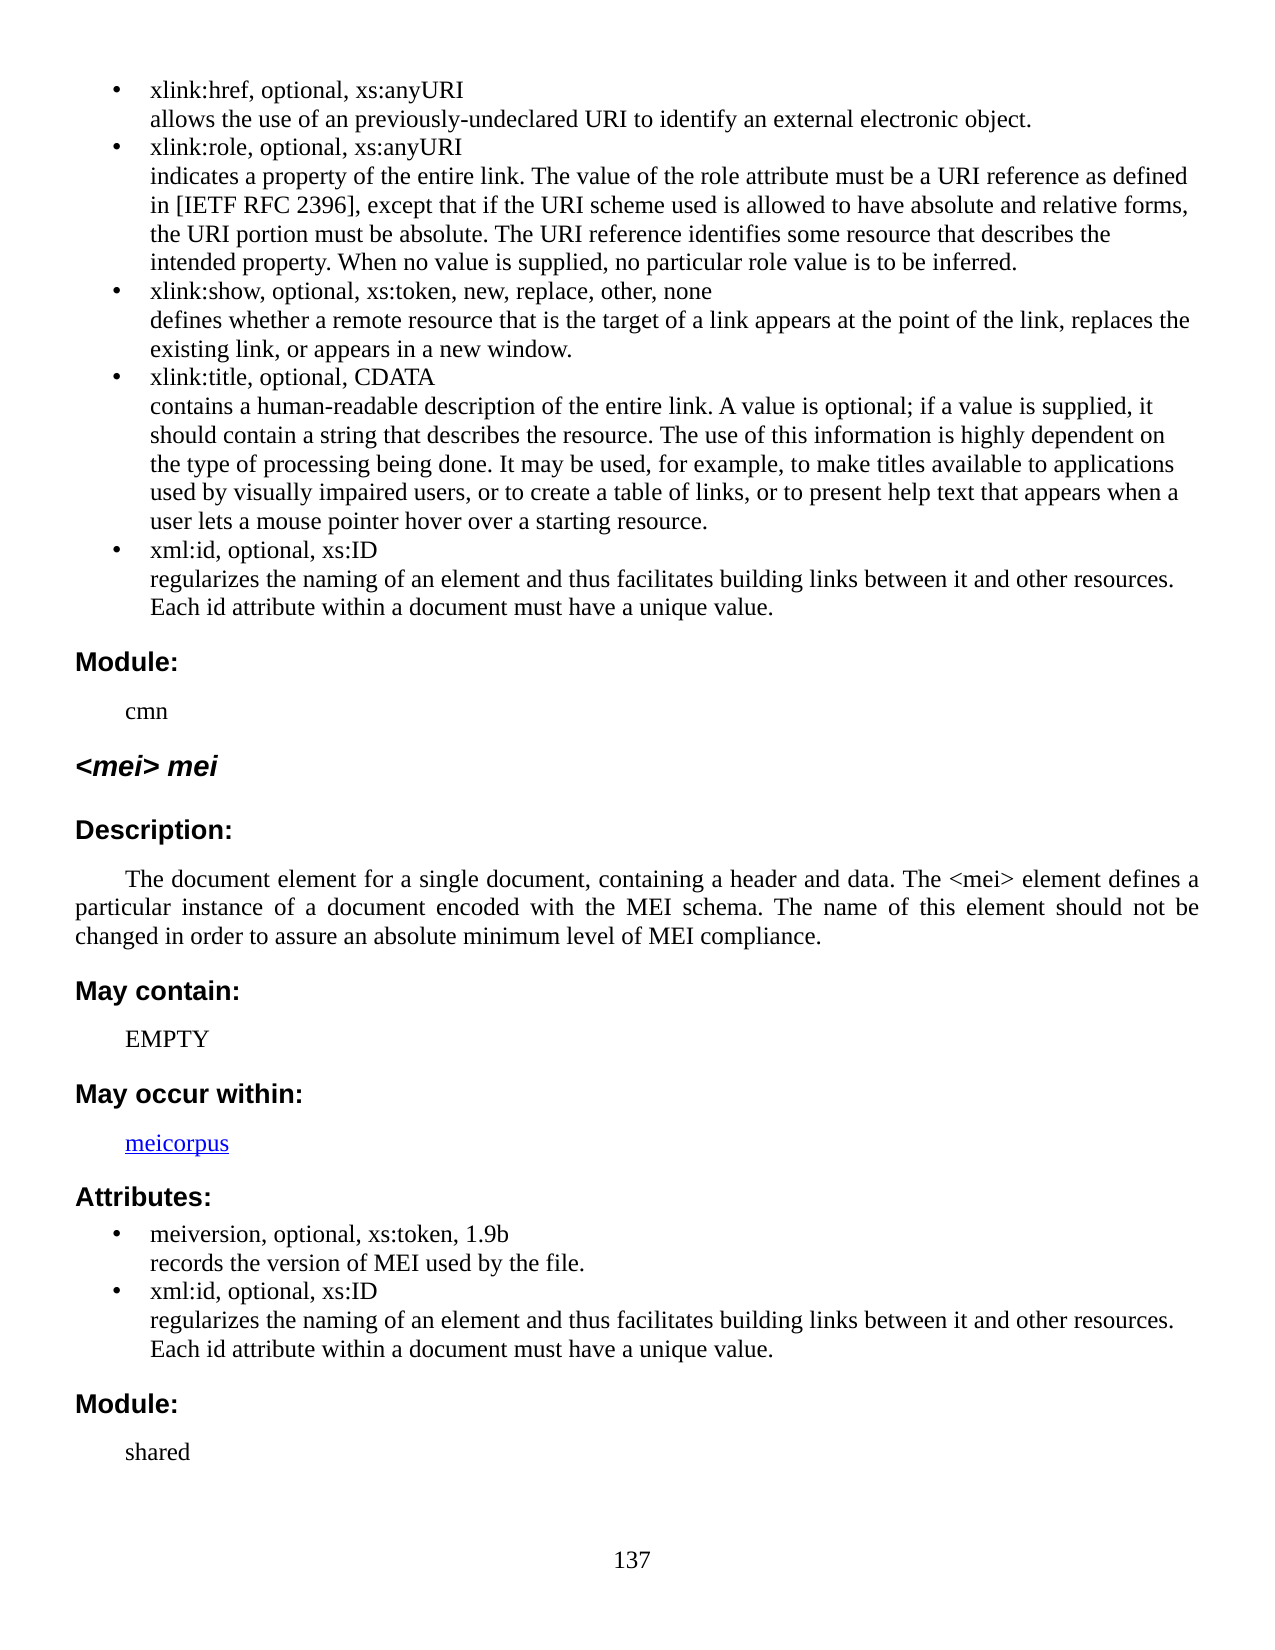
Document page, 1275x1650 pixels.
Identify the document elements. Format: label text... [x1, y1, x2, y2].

list xml:id, optional, xs:ID regularizes the naming of an element and thus facilitates building links between it and other resources. Each id attribute within a document must have a unique value. [112, 1276, 1200, 1363]
subtitle May contain: [75, 975, 1200, 1006]
text EMPTY [75, 1024, 1200, 1053]
text shared [75, 1437, 1200, 1466]
text cmn [75, 696, 1200, 724]
subtitle Attributes: [75, 1181, 1200, 1213]
subtitle Module: [75, 646, 1200, 677]
subtitle Description: [75, 814, 1200, 846]
list xlink:href, optional, xs:anyURI allows the use of an previously-undeclared URI to identify an external electronic object. [112, 75, 1200, 132]
list xlink:title, optional, CDATA contains a human-readable description of the entire link. A value is optional; if a value is supplied, it should contain a string that describes the resource. The use of this information is highly dependent on the type of processing being done. It may be used, for example, to make titles available to applications used by visually impaired users, or to create a table of links, or to present help text that appears when a user lets a mouse pointer hover over a starting resource. [112, 362, 1200, 535]
list meiversion, optional, xs:token, 1.9b records the version of MEI used by the file. [112, 1219, 1200, 1276]
list xlink:show, optional, xs:token, new, replace, other, none defines whether a remote resource that is the target of a link appears at the point of the link, replaces the existing link, or appears in a new window. [112, 276, 1200, 362]
text The document element for a single document, containing a header and data. The <mei> element defines a particular instance of a document encoded with the MEI schema. The name of this element should not be changed in order to assure an absolute minimum level of MEI compliance. [75, 864, 1200, 950]
list xml:id, optional, xs:ID regularizes the naming of an element and thus facilitates building links between it and other resources. Each id attribute within a document must have a unique value. [112, 535, 1200, 621]
list xlink:role, optional, xs:anyURI indicates a property of the entire link. The value of the role attribute must be a URI reference as defined in [IETF RFC 2396], except that if the URI scheme used is allowed to have absolute and relative forms, the URI portion must be absolute. The URI reference identifies some resource that describes the intended property. When no value is supplied, no particular role value is to be inferred. [112, 132, 1200, 276]
subtitle <mei> mei [75, 749, 1200, 783]
text meicorpus [75, 1128, 1200, 1156]
subtitle May occur within: [75, 1078, 1200, 1109]
subtitle Module: [75, 1388, 1200, 1419]
